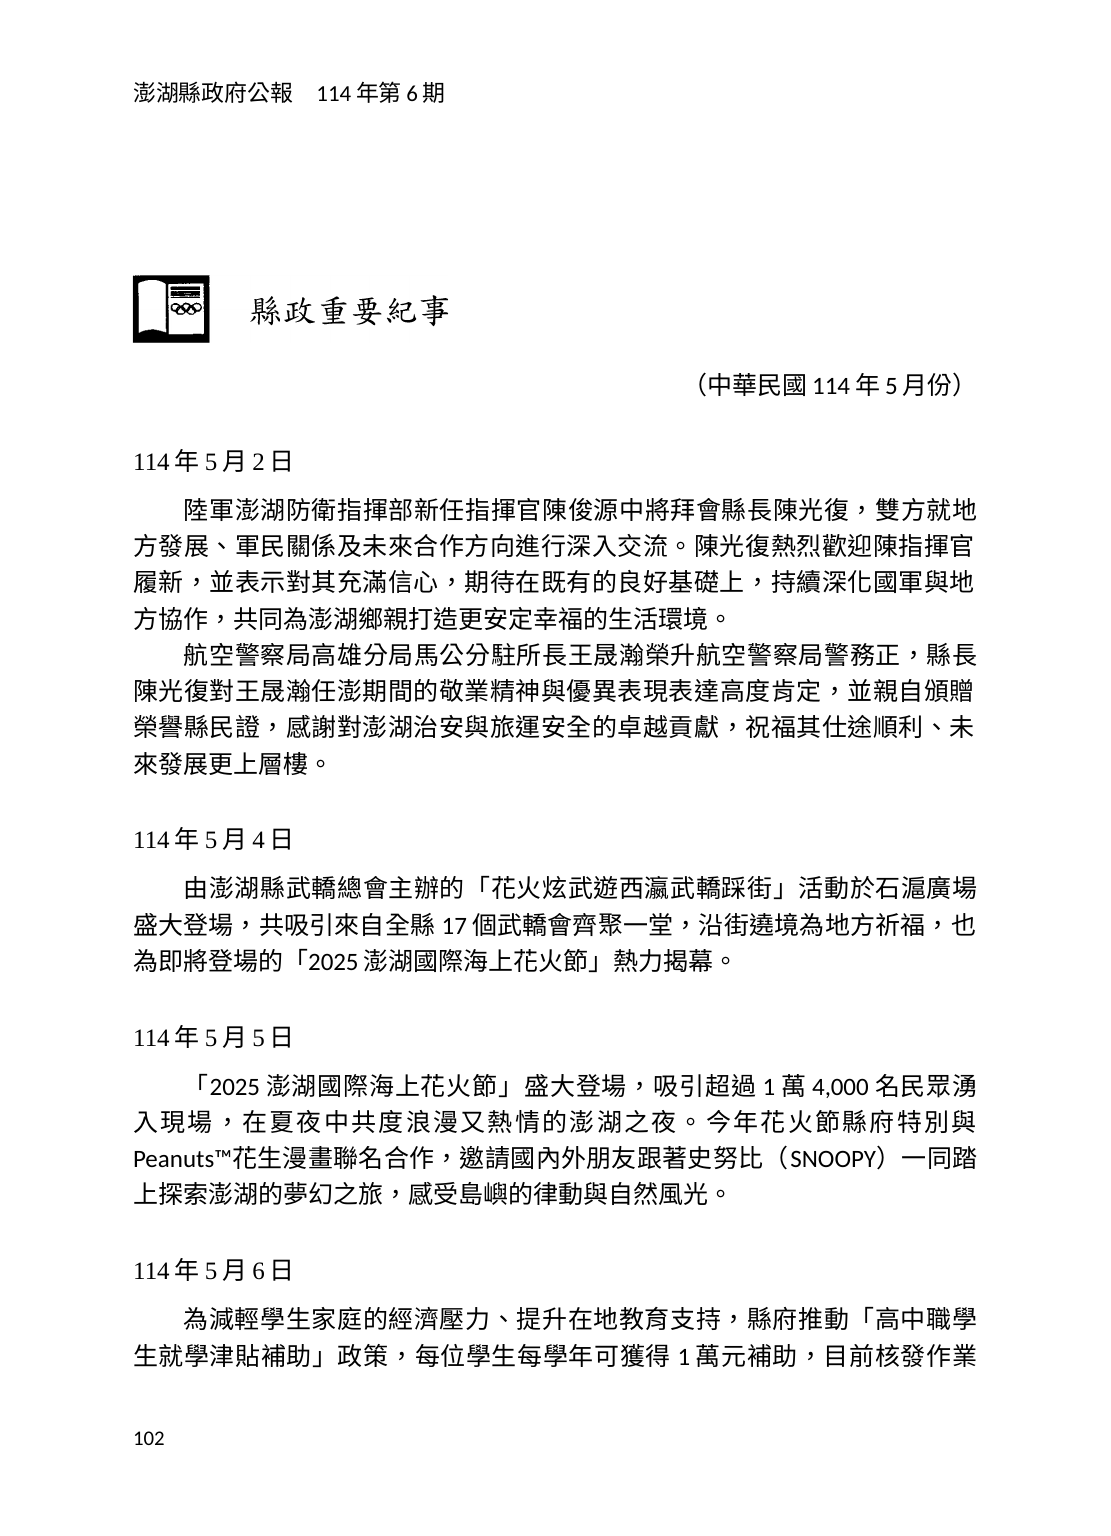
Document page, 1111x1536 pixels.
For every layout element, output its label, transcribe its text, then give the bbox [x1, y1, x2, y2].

text 114年5月6日 [133, 1249, 977, 1287]
text 航空警察局高雄分局馬公分駐所長王晟瀚榮升航空警察局警務正，縣長陳光復對王晟瀚任澎期間的敬業精神與優異表現表達高度肯定，並親自頒贈榮譽縣民證，感謝對澎湖治安與旅運安全的卓越貢獻，祝福其仕途順利、未來發展更上層樓。 [133, 635, 977, 780]
text 為減輕學生家庭的經濟壓力、提升在地教育支持，縣府推動「高中職學生就學津貼補助」政策，每位學生每學年可獲得1萬元補助，目前核發作業 [133, 1300, 977, 1372]
text 由澎湖縣武轎總會主辦的「花火炫武遊西瀛武轎踩街」活動於石滬廣場盛大登場，共吸引來自全縣17個武轎會齊聚一堂，沿街遶境為地方祈福，也為即將登場的「2025澎湖國際海上花火節」熱力揭幕。 [133, 869, 977, 978]
text 「2025澎湖國際海上花火節」盛大登場，吸引超過1萬4,000名民眾湧入現場，在夏夜中共度浪漫又熱情的澎湖之夜。今年花火節縣府特別與Peanuts™花生漫畫聯名合作，邀請國內外朋友跟著史努比（SNOOPY）一同踏上探索澎湖的夢幻之旅，感受島嶼的律動與自然風光。 [133, 1066, 977, 1211]
text （中華民國114年5月份） [133, 363, 977, 402]
text 陸軍澎湖防衛指揮部新任指揮官陳俊源中將拜會縣長陳光復，雙方就地方發展、軍民關係及未來合作方向進行深入交流。陳光復熱烈歡迎陳指揮官履新，並表示對其充滿信心，期待在既有的良好基礎上，持續深化國軍與地方協作，共同為澎湖鄉親打造更安定幸福的生活環境。 [133, 490, 977, 635]
picture [132, 275, 449, 343]
text 114年5月5日 [133, 1015, 977, 1054]
text 114年5月4日 [133, 818, 977, 856]
text 114年5月2日 [133, 439, 977, 478]
